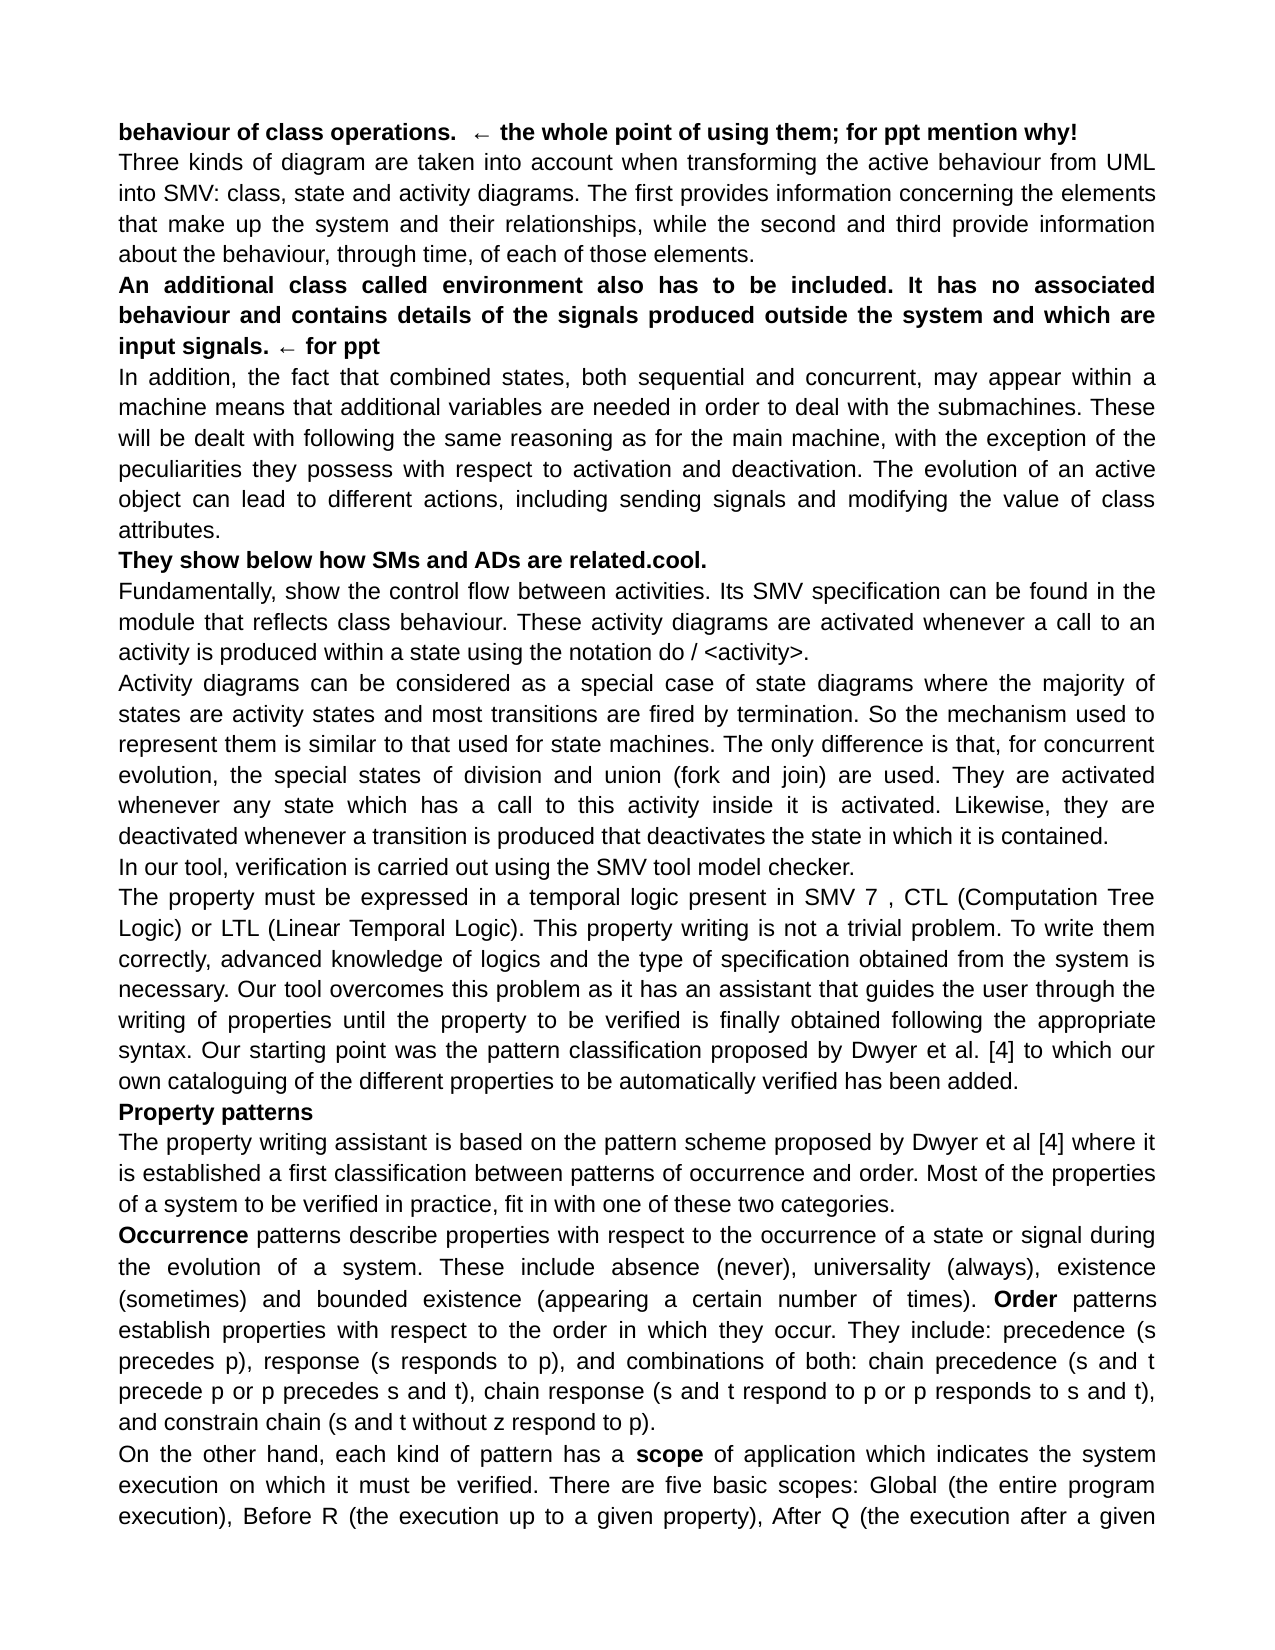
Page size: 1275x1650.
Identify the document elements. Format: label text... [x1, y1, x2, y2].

text The property must be expressed in a temporal logic present in SMV 7 , CTL (Computation Tree Logic) or LTL (Linear Temporal Logic). This property writing is not a trivial problem. To write them correctly, advanced knowledge of logics and the type of specification obtained from the system is necessary. Our tool overcomes this problem as it has an assistant that guides the user through the writing of properties until the property to be verified is finally obtained following the appropriate syntax. Our starting point was the pattern classification proposed by Dwyer et al. [4] to which our own cataloguing of the different properties to be automatically verified has been added. [118, 884, 1157, 1094]
text Property patterns [118, 1098, 1157, 1125]
text They show below how SMs and ADs are related.cool. [118, 547, 1157, 574]
text behaviour of class operations. ← the whole point of using them; for ppt mention why! [118, 118, 1157, 145]
text In our tool, verification is carried out using the SMV tool model checker. [118, 853, 1157, 880]
text Three kinds of diagram are taken into account when transforming the active behaviour from UML into SMV: class, state and activity diagrams. The first provides information concerning the elements that make up the system and their relationships, while the second and third provide information about the behaviour, through time, of each of those elements. [118, 149, 1157, 267]
text An additional class called environment also has to be included. It has no associated behaviour and contains details of the signals produced outside the system and which are input signals. ← for ppt [118, 271, 1157, 359]
text Activity diagrams can be considered as a special case of state diagrams where the majority of states are activity states and most transitions are fired by termination. So the mechanism used to represent them is similar to that used for state machines. The only difference is that, for concurrent evolution, the special states of division and union (fork and join) are used. They are activated whenever any state which has a call to this activity inside it is activated. Likewise, they are deactivated whenever a transition is produced that deactivates the state in which it is contained. [118, 669, 1157, 849]
text Fundamentally, show the control flow between activities. Its SMV specification can be found in the module that reflects class behaviour. These activity diagrams are activated whenever a call to an activity is produced within a state using the notation do / <activity>. [118, 577, 1157, 666]
text The property writing assistant is based on the pattern scheme proposed by Dwyer et al [4] where it is established a first classification between patterns of occurrence and order. Most of the properties of a system to be verified in practice, fit in with one of these two categories. [118, 1129, 1157, 1217]
text On the other hand, each kind of pattern has a scope of application which indicates the system execution on which it must be verified. There are five basic scopes: Global (the entire program execution), Before R (the execution up to a given property), After Q (the execution after a given [118, 1439, 1157, 1529]
text Occurrence patterns describe properties with respect to the occurrence of a state or signal during the evolution of a system. These include absence (never), universality (always), existence (sometimes) and bounded existence (appearing a certain number of times). Order patterns establish properties with respect to the order in which they occur. They include: precedence (s precedes p), response (s responds to p), and combinations of both: chain precedence (s and t precede p or p precedes s and t), chain response (s and t respond to p or p responds to s and t), and constrain chain (s and t without z respond to p). [118, 1221, 1157, 1435]
text In addition, the fact that combined states, both sequential and concurrent, may appear within a machine means that additional variables are needed in order to deal with the submachines. These will be dealt with following the same reasoning as for the main machine, with the exception of the peculiarities they possess with respect to activation and deactivation. The evolution of an active object can lead to different actions, including sending signals and modifying the value of class attributes. [118, 363, 1157, 543]
